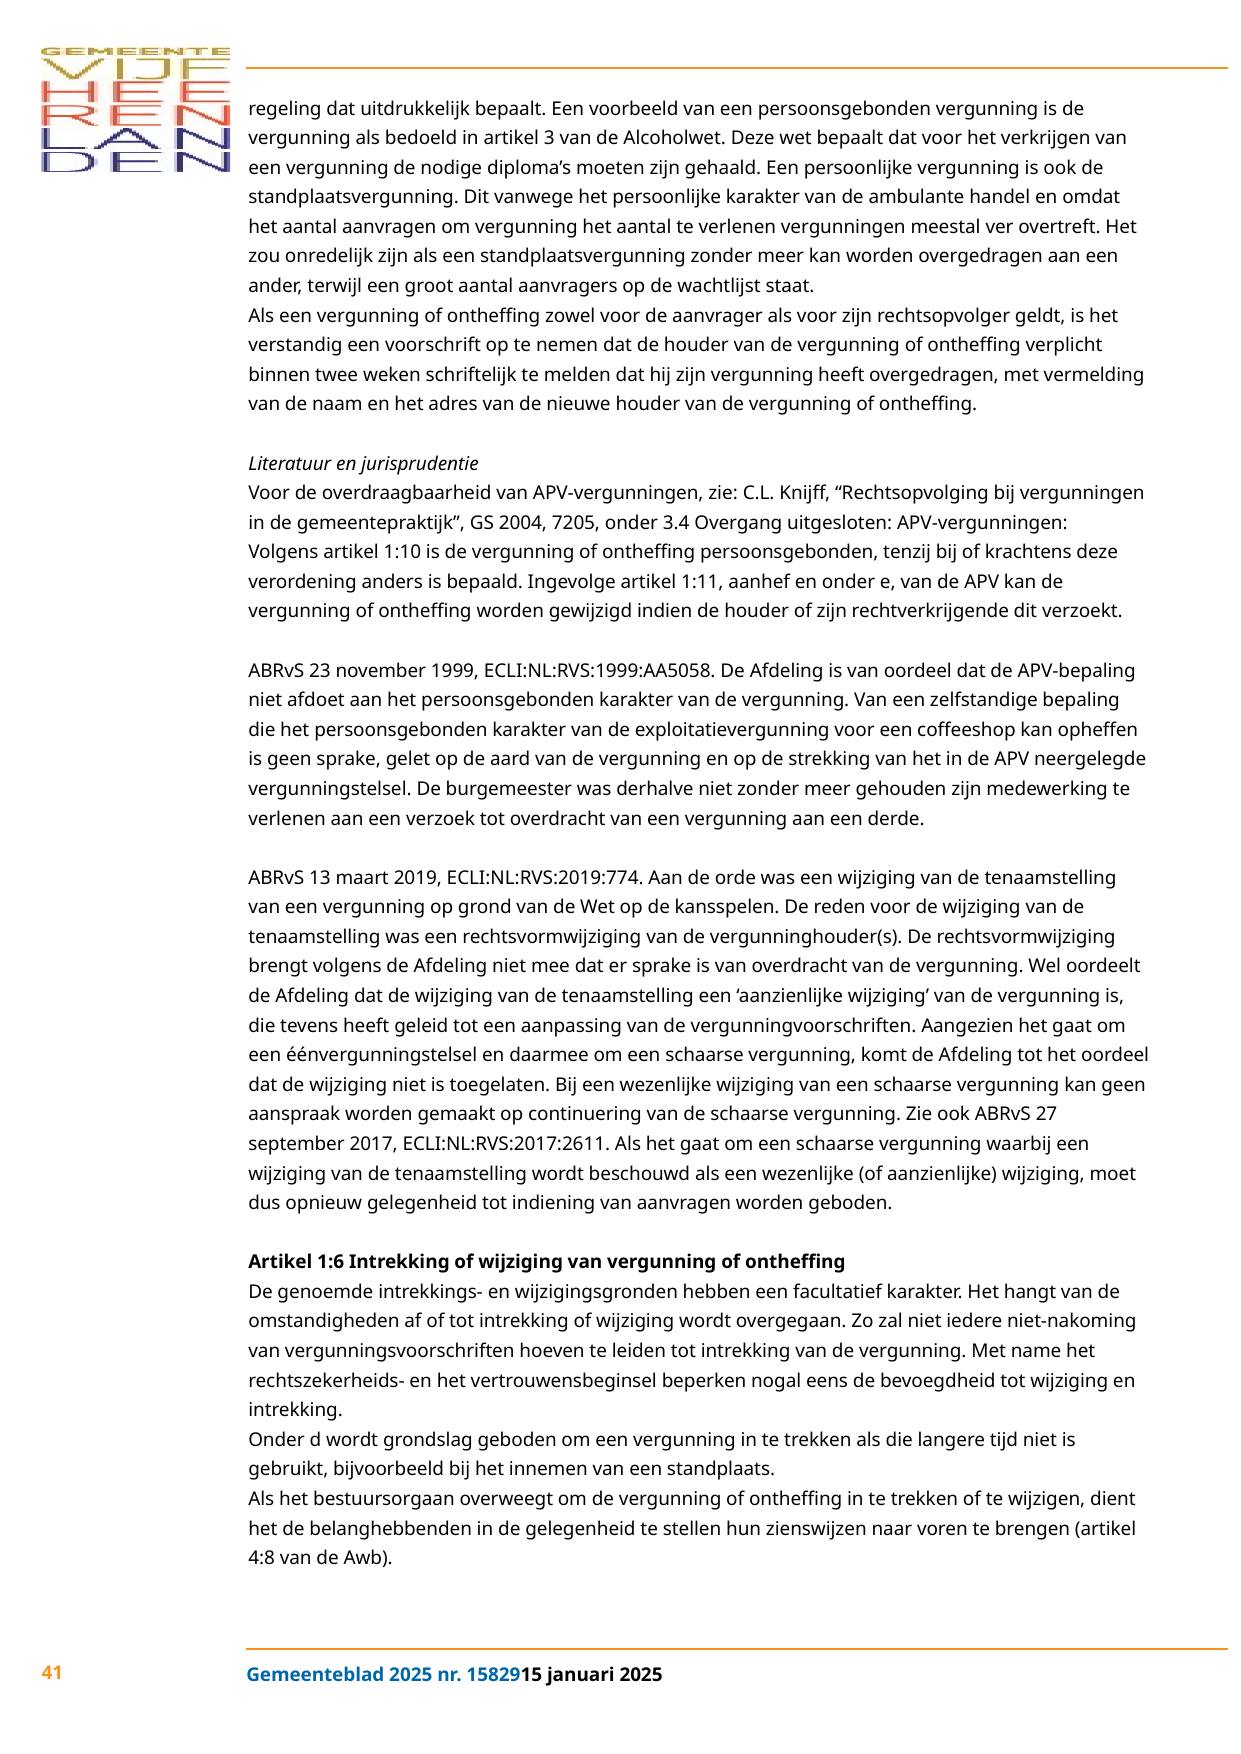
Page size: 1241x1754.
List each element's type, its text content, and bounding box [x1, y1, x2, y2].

text ABRvS 23 november 1999, ECLI:NL:RVS:1999:AA5058. De Afdeling is van oordeel dat de APV-bepaling niet afdoet aan het persoonsgebonden karakter van de vergunning. Van een zelfstandige bepaling die het persoonsgebonden karakter van de exploitatievergunning voor een coffeeshop kan opheffen is geen sprake, gelet op de aard van de vergunning en op de strekking van het in de APV neergelegde vergunningstelsel. De burgemeester was derhalve niet zonder meer gehouden zijn medewerking te verlenen aan een verzoek tot overdracht van een vergunning aan een derde. [248, 657, 1152, 831]
text Als een vergunning of ontheffing zowel voor de aanvrager als voor zijn rechtsopvolger geldt, is het verstandig een voorschrift op te nemen dat de houder van de vergunning of ontheffing verplicht binnen twee weken schriftelijk te melden dat hij zijn vergunning heeft overgedragen, met vermelding van de naam en het adres van de nieuwe houder van de vergunning of ontheffing. [248, 302, 1152, 416]
text Artikel 1:6 Intrekking of wijziging van vergunning of ontheffing [248, 1248, 1152, 1274]
text Onder d wordt grondslag geboden om een vergunning in te trekken als die langere tijd niet is gebruikt, bijvoorbeeld bij het innemen van een standplaats. [248, 1426, 1152, 1481]
text Voor de overdraagbaarheid van APV-vergunningen, zie: C.L. Knijff, “Rechtsopvolging bij vergunningen in de gemeentepraktijk”, GS 2004, 7205, onder 3.4 Overgang uitgesloten: APV-vergunningen: [248, 479, 1152, 535]
text Volgens artikel 1:10 is de vergunning of ontheffing persoonsgebonden, tenzij bij of krachtens deze verordening anders is bepaald. Ingevolge artikel 1:11, aanhef en onder e, van de APV kan de vergunning of ontheffing worden gewijzigd indien de houder of zijn rechtverkrijgende dit verzoekt. [248, 538, 1152, 623]
text De genoemde intrekkings- en wijzigingsgronden hebben een facultatief karakter. Het hangt van de omstandigheden af of tot intrekking of wijziging wordt overgegaan. Zo zal niet iedere niet-nakoming van vergunningsvoorschriften hoeven te leiden tot intrekking van de vergunning. Met name het rechtszekerheids- en het vertrouwensbeginsel beperken nogal eens de bevoegdheid tot wijziging en intrekking. [248, 1278, 1152, 1422]
picture [41, 47, 231, 172]
text ABRvS 13 maart 2019, ECLI:NL:RVS:2019:774. Aan de orde was een wijziging van de tenaamstelling van een vergunning op grond van de Wet op de kansspelen. De reden voor de wijziging van de tenaamstelling was een rechtsvormwijziging van de vergunninghouder(s). De rechtsvormwijziging brengt volgens de Afdeling niet mee dat er sprake is van overdracht van de vergunning. Wel oordeelt de Afdeling dat de wijziging van de tenaamstelling een ‘aanzienlijke wijziging’ van de vergunning is, die tevens heeft geleid tot een aanpassing van de vergunningvoorschriften. Aangezien het gaat om een éénvergunningstelsel en daarmee om een schaarse vergunning, komt de Afdeling tot het oordeel dat de wijziging niet is toegelaten. Bij een wezenlijke wijziging van een schaarse vergunning kan geen aanspraak worden gemaakt op continuering van de schaarse vergunning. Zie ook ABRvS 27 september 2017, ECLI:NL:RVS:2017:2611. Als het gaat om een schaarse vergunning waarbij een wijziging van de tenaamstelling wordt beschouwd als een wezenlijke (of aanzienlijke) wijziging, moet dus opnieuw gelegenheid tot indiening van aanvragen worden geboden. [248, 864, 1152, 1215]
text regeling dat uitdrukkelijk bepaalt. Een voorbeeld van een persoonsgebonden vergunning is de vergunning als bedoeld in artikel 3 van de Alcoholwet. Deze wet bepaalt dat voor het verkrijgen van een vergunning de nodige diploma’s moeten zijn gehaald. Een persoonlijke vergunning is ook de standplaatsvergunning. Dit vanwege het persoonlijke karakter van de ambulante handel en omdat het aantal aanvragen om vergunning het aantal te verlenen vergunningen meestal ver overtreft. Het zou onredelijk zijn als een standplaatsvergunning zonder meer kan worden overgedragen aan een ander, terwijl een groot aantal aanvragers op de wachtlijst staat. [248, 95, 1152, 298]
text Als het bestuursorgaan overweegt om de vergunning of ontheffing in te trekken of te wijzigen, dient het de belanghebbenden in de gelegenheid te stellen hun zienswijzen naar voren te brengen (artikel 4:8 van de Awb). [248, 1485, 1152, 1570]
text Literatuur en jurisprudentie [248, 450, 1152, 476]
